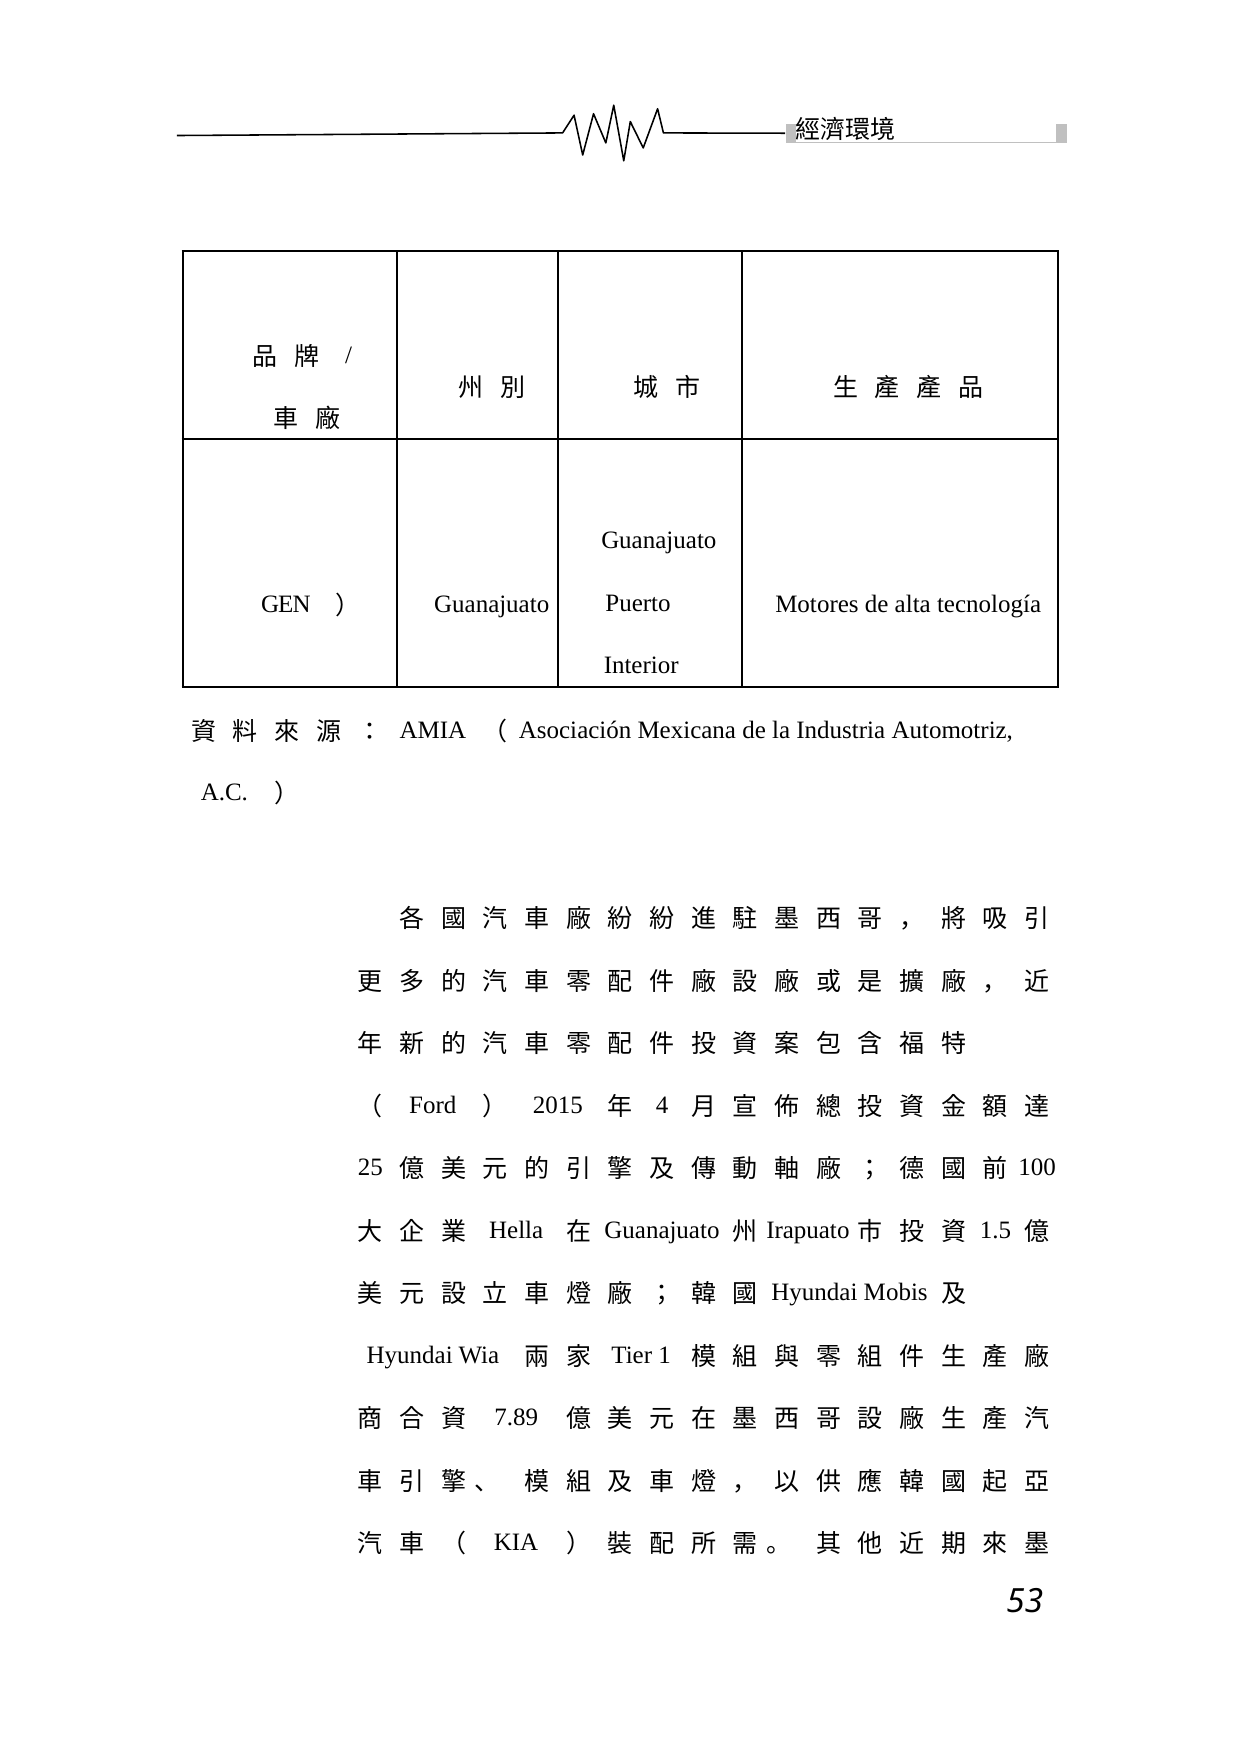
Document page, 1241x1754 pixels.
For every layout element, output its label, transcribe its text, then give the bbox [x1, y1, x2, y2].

text 資料來源：AMIA（Asociación Mexicana de la Industria Automotriz, A.C.） [183, 688, 1058, 813]
text 各國汽車廠紛紛進駐墨西哥，將吸引更多的汽車零配件廠設廠或是擴廠，近年新的汽車零配件投資案包含福特（Ford）2015年4月宣佈總投資金額達25億美元的引擎及傳動軸廠；德國前100大企業Hella在Guanajuato州Irapuato市投資1.5億美元設立車燈廠；韓國Hyundai Mobis及Hyundai Wia兩家Tier 1模組與零組件生產廠商合資7.89億美元在墨西哥設廠生產汽車引擎、模組及車燈，以供應韓國起亞汽車（KIA）裝配所需。其他近期來墨 [330, 875, 1058, 1563]
table_cell GEN） [184, 440, 396, 686]
table_cell Guanajuato [398, 440, 557, 686]
table_header 州別 [398, 252, 557, 438]
table_header 城市 [559, 252, 741, 438]
table_cell Guanajuato Puerto Interior [559, 440, 741, 686]
table_header 品牌/車廠 [184, 252, 396, 438]
table_header 生產產品 [743, 252, 1057, 438]
table_cell Motores de alta tecnología [743, 440, 1057, 686]
